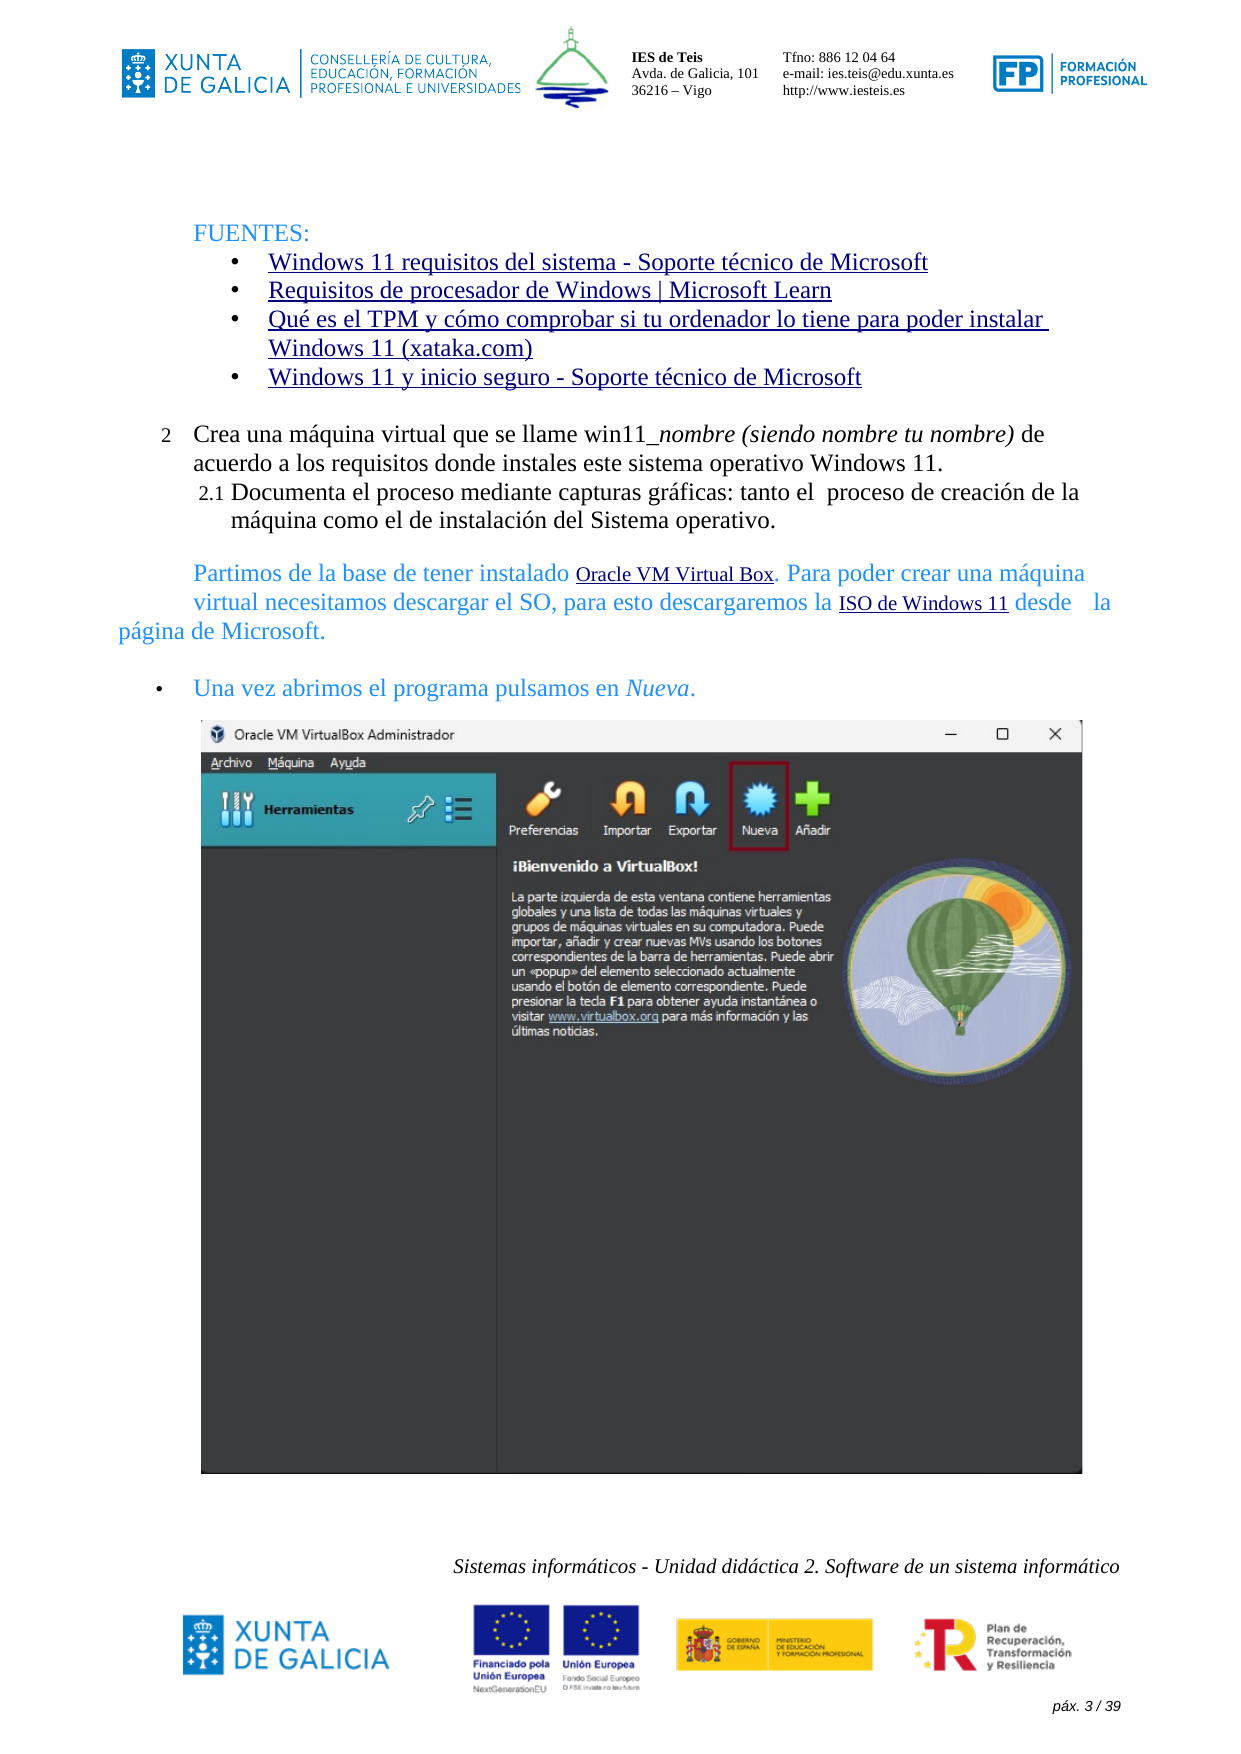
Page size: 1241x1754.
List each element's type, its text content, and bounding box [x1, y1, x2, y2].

picture [121, 49, 521, 98]
text FUENTES: [118, 218, 1122, 247]
list Requisitos de procesador de Windows | Microsoft Learn [231, 275, 1122, 304]
list Crea una máquina virtual que se llame win11_nombre (siendo nombre tu nombre) de acuerdo a los requisitos donde instales este sistema operativo Windows 11. [156, 419, 1122, 477]
list Una vez abrimos el programa pulsamos en Nueva. [156, 673, 1122, 702]
list Documenta el proceso mediante capturas gráficas: tanto el proceso de creación de la máquina como el de instalación del Sistema operativo. [193, 477, 1122, 534]
picture [201, 720, 1083, 1474]
text Partimos de la base de tener instalado Oracle VM Virtual Box. Para poder crear una máquina virtual necesitamos descargar el SO, para esto descargaremos la ISO de Windows 11 desde la página de Microsoft. [118, 558, 1122, 644]
list Windows 11 requisitos del sistema - Soporte técnico de Microsoft [231, 247, 1122, 275]
picture [182, 1593, 1085, 1700]
list Windows 11 y inicio seguro - Soporte técnico de Microsoft [231, 362, 1122, 390]
list Qué es el TPM y cómo comprobar si tu ordenador lo tiene para poder instalar Windows 11 (xataka.com) [231, 304, 1122, 362]
picture [534, 25, 611, 110]
picture [989, 50, 1153, 97]
